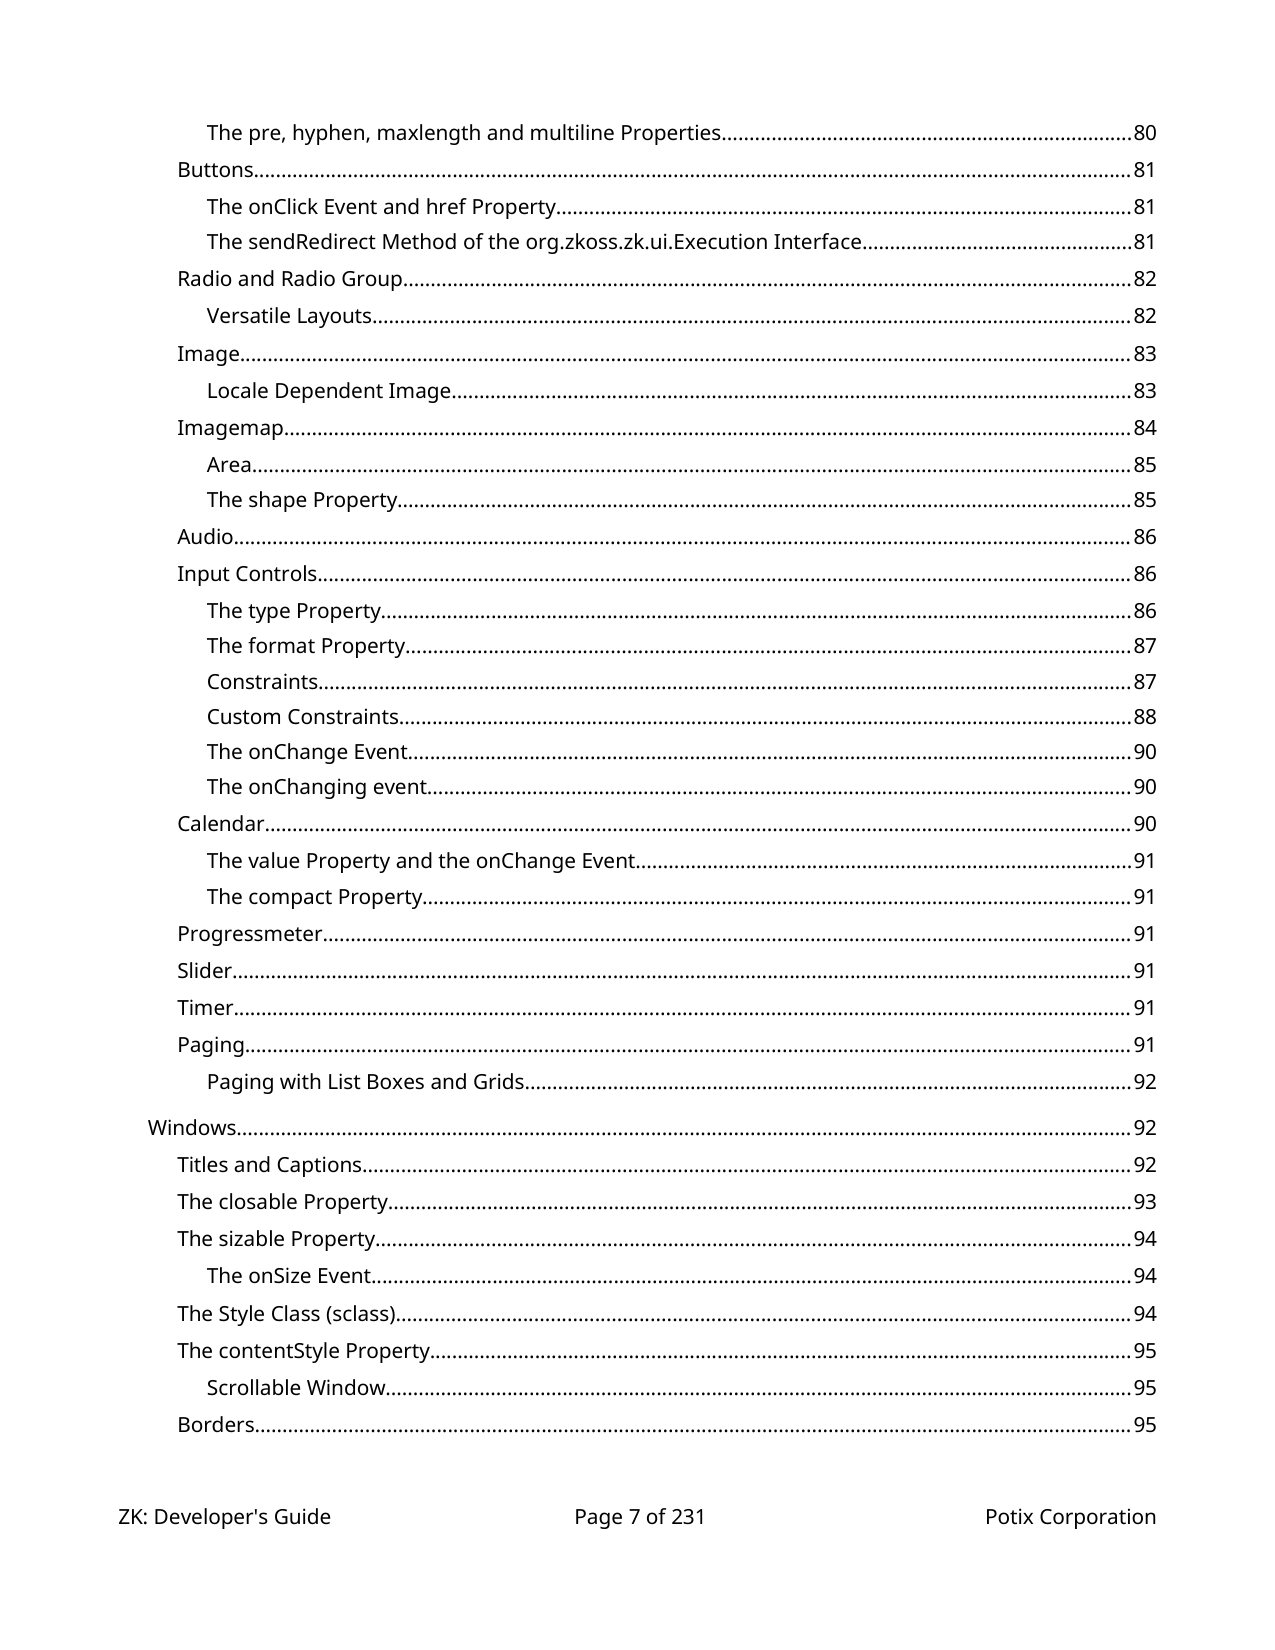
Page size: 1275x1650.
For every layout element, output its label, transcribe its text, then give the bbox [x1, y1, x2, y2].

text The format Property 87 [207, 632, 1157, 660]
text Audio 86 [177, 522, 1157, 551]
text The onChanging event 90 [207, 772, 1157, 801]
text The type Property 86 [207, 596, 1157, 625]
text Input Controls 86 [177, 559, 1157, 588]
text Imagemap 84 [177, 413, 1157, 441]
text The sizable Property 94 [177, 1224, 1157, 1253]
text Paging with List Boxes and Grids 92 [207, 1067, 1157, 1096]
text Image 83 [177, 339, 1157, 367]
text Timer 91 [177, 993, 1157, 1021]
text The pre, hyphen, maxlength and multiline Properties 80 [207, 118, 1157, 146]
text Area 85 [207, 450, 1157, 478]
text Progressmeter 91 [177, 919, 1157, 947]
text Locale Dependent Image 83 [207, 376, 1157, 404]
text Slider 91 [177, 956, 1157, 984]
text Radio and Radio Group 82 [177, 264, 1157, 293]
text Constraints 87 [207, 667, 1157, 695]
text The sendRedirect Method of the org.zkoss.zk.ui.Execution Interface 81 [207, 227, 1157, 256]
text The compact Property 91 [207, 882, 1157, 910]
text The value Property and the onChange Event 91 [207, 847, 1157, 875]
text The Style Class (sclass) 94 [177, 1299, 1157, 1327]
text Scrollable Window 95 [207, 1373, 1157, 1401]
text The shape Property 85 [207, 485, 1157, 513]
text The closable Property 93 [177, 1187, 1157, 1216]
text Calendar 90 [177, 809, 1157, 838]
text Titles and Captions 92 [177, 1150, 1157, 1178]
text Windows 92 [148, 1113, 1157, 1141]
text Versatile Layouts 82 [207, 302, 1157, 330]
text Paging 91 [177, 1030, 1157, 1058]
text The onSize Event 94 [207, 1262, 1157, 1290]
text The contentStyle Property 95 [177, 1336, 1157, 1364]
text Borders 95 [177, 1410, 1157, 1438]
text The onClick Event and href Property 81 [207, 192, 1157, 221]
text Custom Constraints 88 [207, 702, 1157, 730]
text The onChange Event 90 [207, 737, 1157, 766]
text Buttons 81 [177, 155, 1157, 183]
